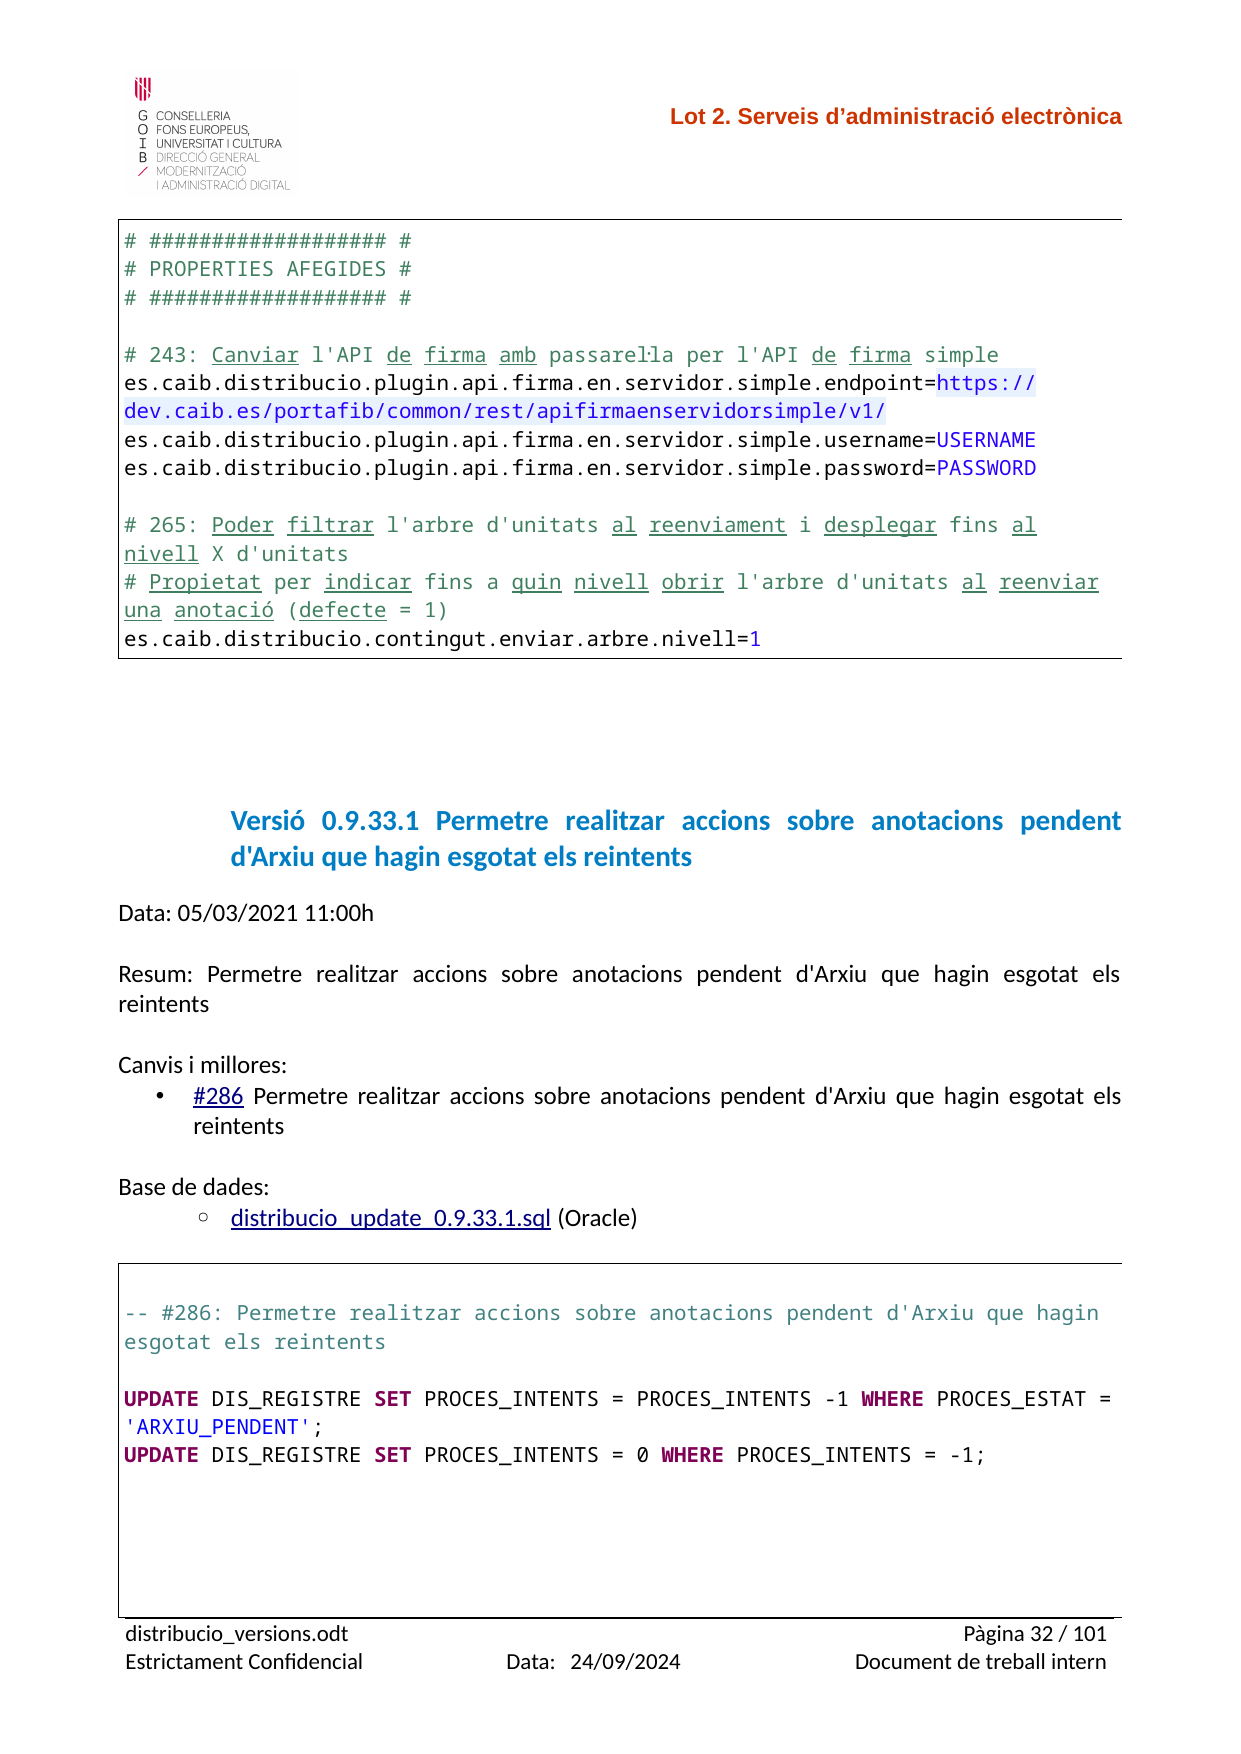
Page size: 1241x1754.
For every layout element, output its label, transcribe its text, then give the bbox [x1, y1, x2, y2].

text Data: 05/03/2021 11:00h [118, 897, 1122, 927]
table_header # ################### # # PROPERTIES AFEGIDES # # ################### # # 243: Canviar l'API de firma amb passarel·la per l'API de firma simple es.caib.distribucio.plugin.api.firma.en.servidor.simple.endpoint=https://dev.caib.es/portafib/common/rest/apifirmaenservidorsimple/v1/ es.caib.distribucio.plugin.api.firma.en.servidor.simple.username=USERNAME es.caib.distribucio.plugin.api.firma.en.servidor.simple.password=PASSWORD # 265: Poder filtrar l'arbre d'unitats al reenviament i desplegar fins al nivell X d'unitats # Propietat per indicar fins a quin nivell obrir l'arbre d'unitats al reenviar una anotació (defecte = 1) es.caib.distribucio.contingut.enviar.arbre.nivell=1 [119, 220, 1122, 658]
list #286 Permetre realitzar accions sobre anotacions pendent d'Arxiu que hagin esgotat els reintents [156, 1080, 1122, 1141]
list distribucio_update_0.9.33.1.sql (Oracle) [193, 1202, 1122, 1233]
picture [126, 70, 299, 197]
subtitle Versió 0.9.33.1 Permetre realitzar accions sobre anotacions pendent d'Arxiu que hagin esgotat els reintents [153, 802, 1122, 873]
text Resum: Permetre realitzar accions sobre anotacions pendent d'Arxiu que hagin esgotat els reintents [118, 958, 1122, 1019]
text Base de dades: [118, 1172, 1122, 1202]
text Canvis i millores: [118, 1049, 1122, 1080]
table_header -- #286: Permetre realitzar accions sobre anotacions pendent d'Arxiu que hagin esgotat els reintents UPDATE DIS_REGISTRE SET PROCES_INTENTS = PROCES_INTENTS -1 WHERE PROCES_ESTAT = 'ARXIU_PENDENT'; UPDATE DIS_REGISTRE SET PROCES_INTENTS = 0 WHERE PROCES_INTENTS = -1; [119, 1264, 1122, 1617]
